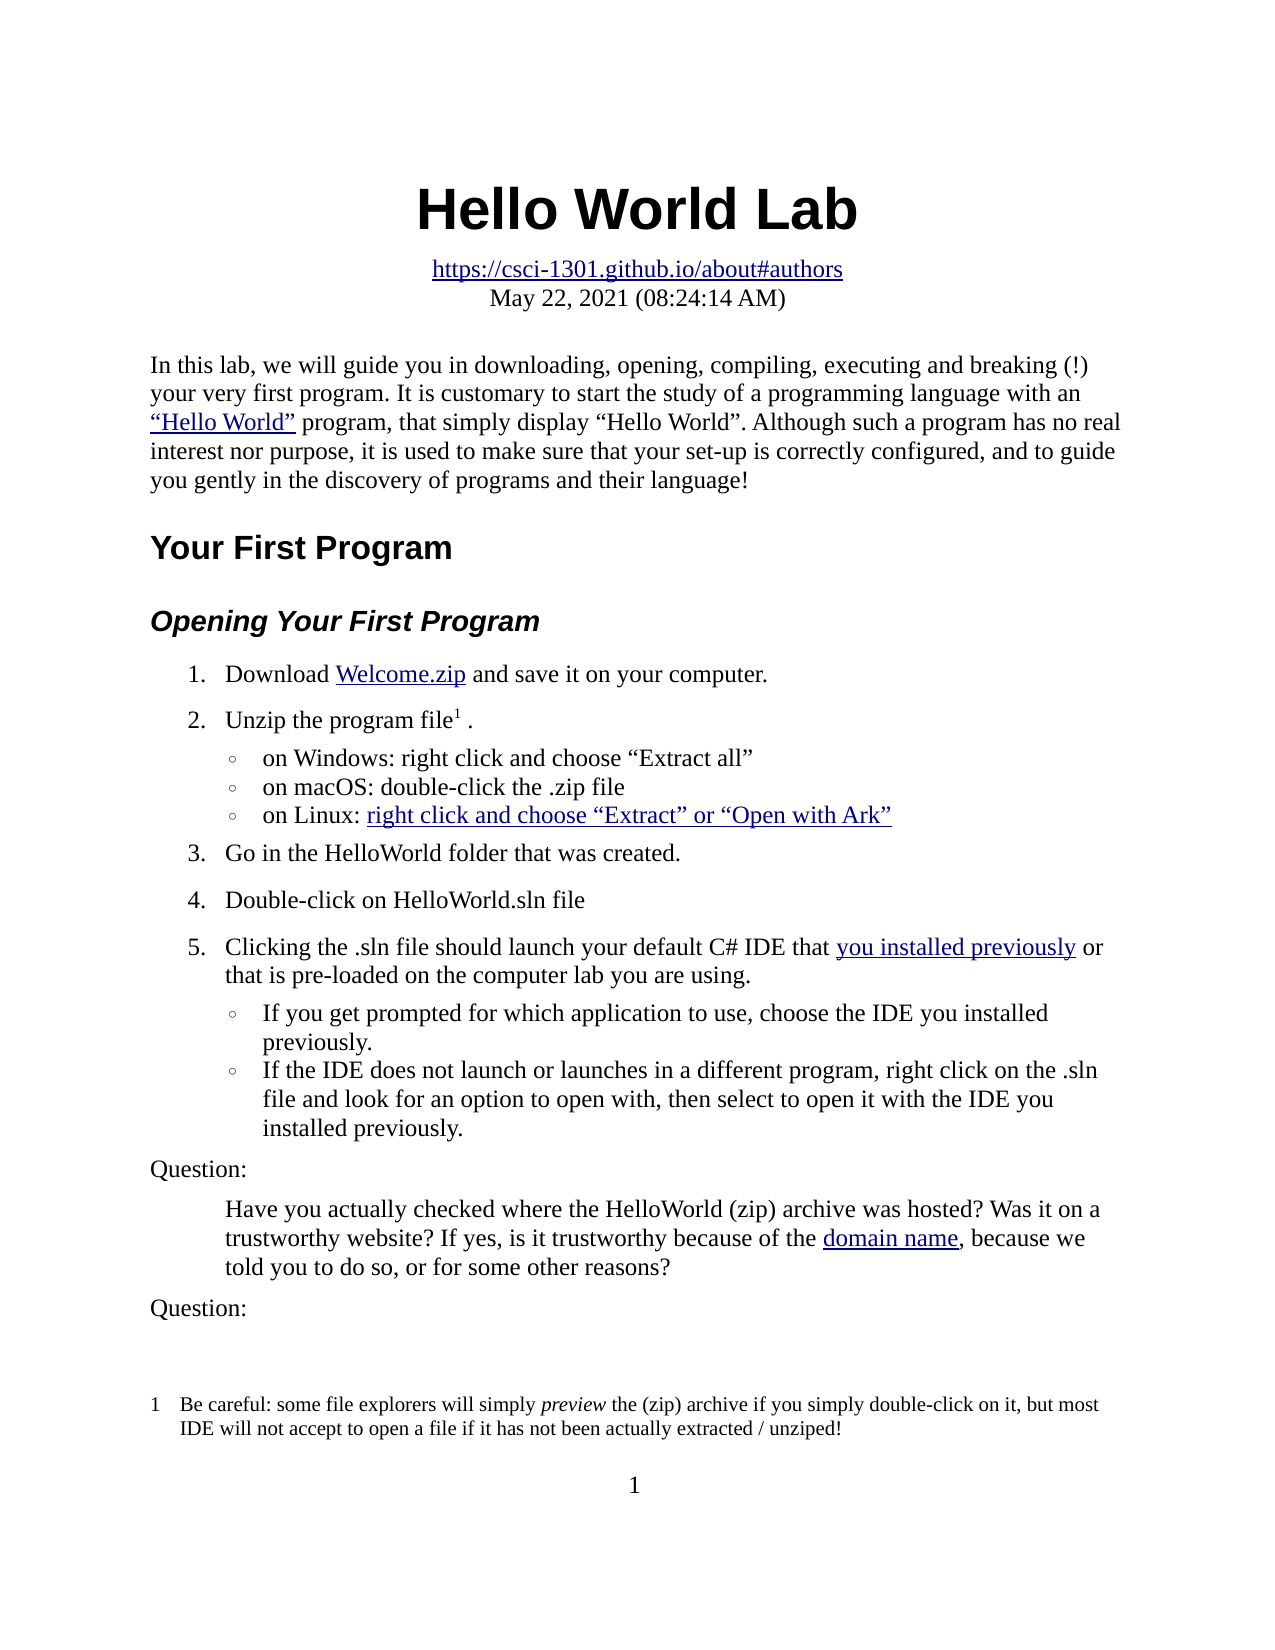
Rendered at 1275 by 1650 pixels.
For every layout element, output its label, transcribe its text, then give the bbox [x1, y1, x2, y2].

text May 22, 2021 (08:24:14 AM) [150, 283, 1125, 312]
list Double-click on HelloWorld.sln file [187, 885, 1125, 914]
list on Windows: right click and choose “Extract all” [225, 743, 1125, 772]
list Download Welcome.zip and save it on your computer. [187, 659, 1125, 687]
list If the IDE does not launch or launches in a different program, right click on the .sln file and look for an option to open with, then select to open it with the IDE you installed previously. [225, 1056, 1125, 1142]
list Unzip the program file . [187, 705, 1125, 734]
list on macOS: double-click the .zip file [225, 772, 1125, 801]
list If you get prompted for which application to use, choose the IDE you installed previously. [225, 998, 1125, 1056]
list on Linux: right click and choose “Extract” or “Open with Ark” [225, 801, 1125, 829]
list Go in the HelloWorld folder that was created. [187, 838, 1125, 867]
subtitle Your First Program [150, 527, 1125, 566]
list Be careful: some file explorers will simply preview the (zip) archive if you simply double-click on it, but most IDE will not accept to open a file if it has not been actually extracted / unziped! [150, 1392, 1125, 1440]
text Question: [150, 1293, 1125, 1321]
title Hello World Lab [150, 175, 1125, 242]
text Question: [150, 1154, 1125, 1182]
text In this lab, we will guide you in downloading, opening, compiling, executing and breaking (!) your very first program. It is customary to start the study of a programming language with an “Hello World” program, that simply display “Hello World”. Although such a program has no real interest nor purpose, it is used to make sure that your set-up is correctly configured, and to guide you gently in the discovery of programs and their language! [150, 350, 1125, 493]
text Have you actually checked where the HelloWorld (zip) archive was hosted? Was it on a trustworthy website? If yes, is it trustworthy because of the domain name, because we told you to do so, or for some other reasons? [225, 1194, 1125, 1281]
text https://csci-1301.github.io/about#authors [150, 254, 1125, 283]
subtitle Opening Your First Program [150, 604, 1125, 637]
list Clicking the .sln file should launch your default C# IDE that you installed previously or that is pre-loaded on the computer lab you are using. [187, 932, 1125, 989]
